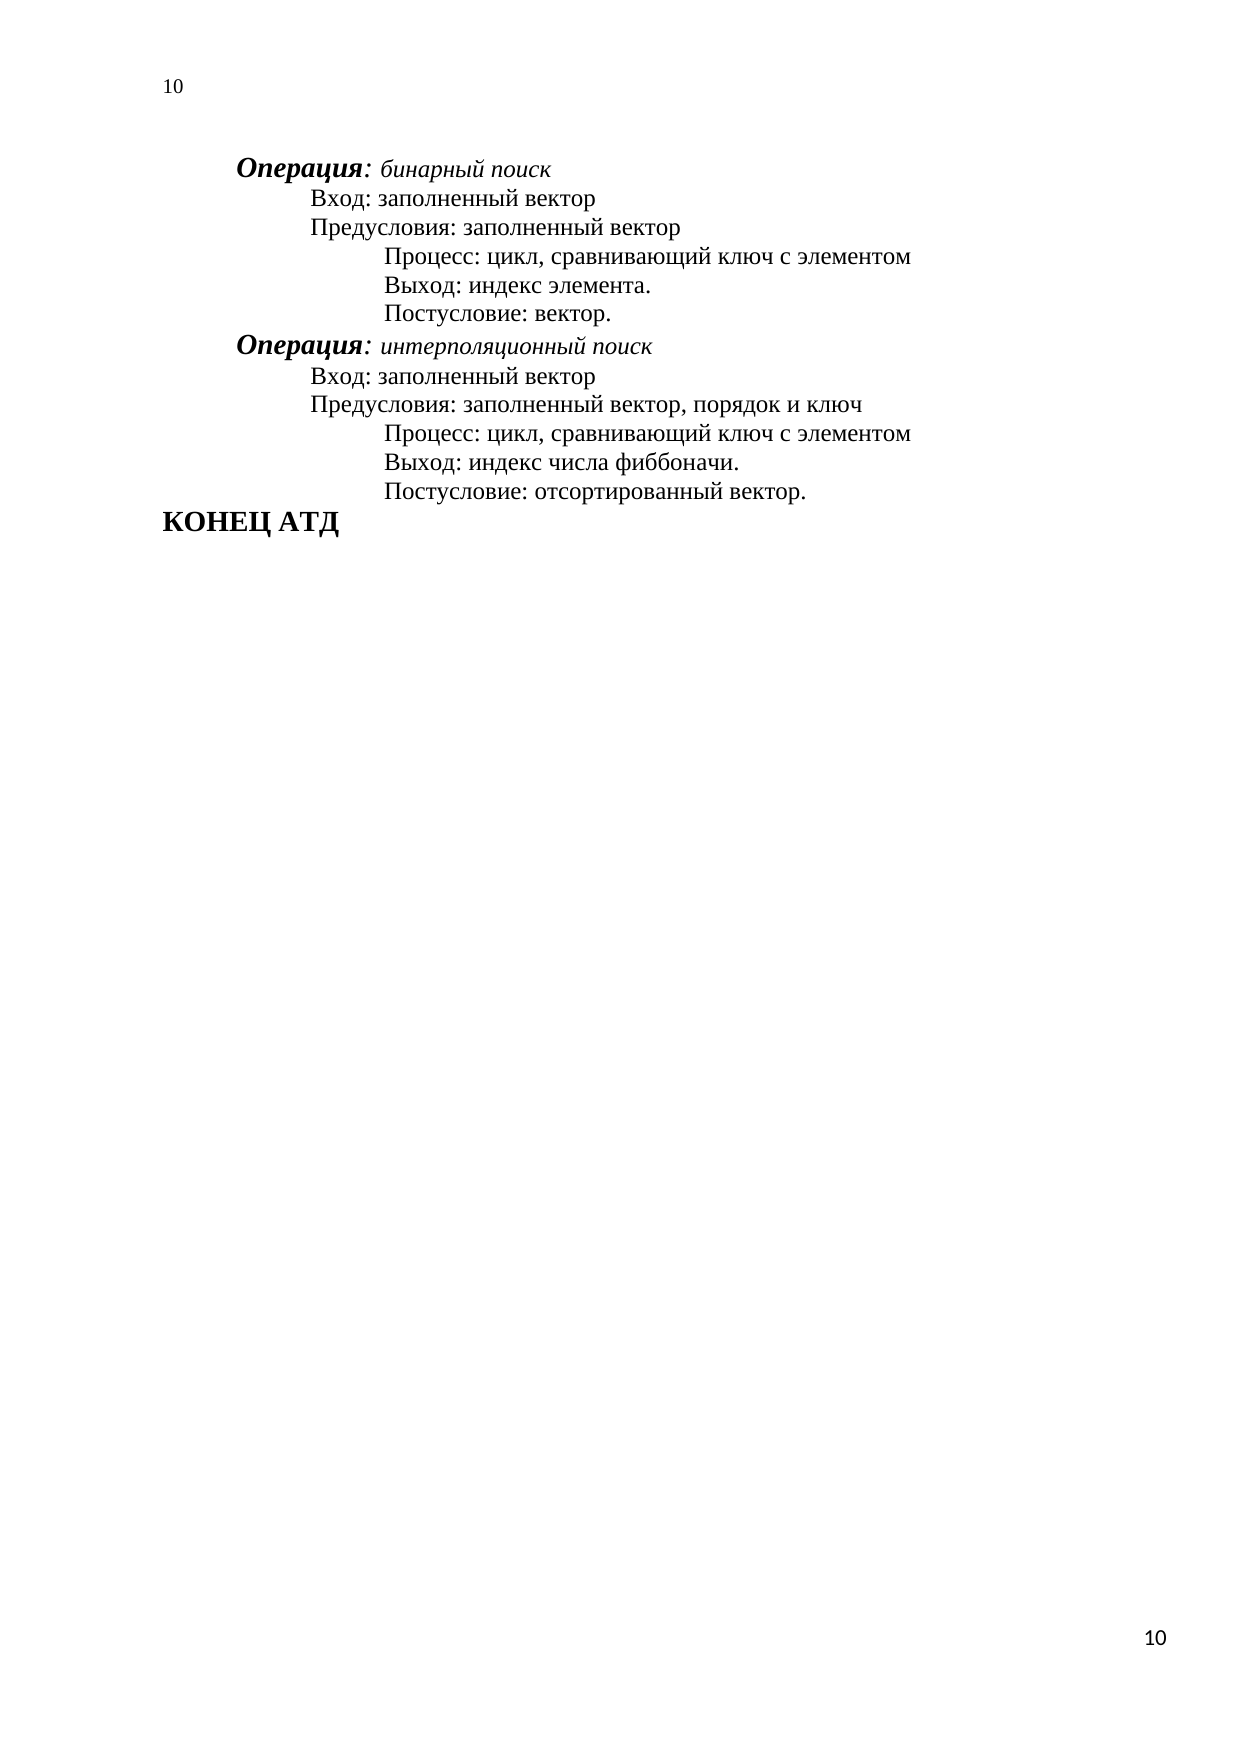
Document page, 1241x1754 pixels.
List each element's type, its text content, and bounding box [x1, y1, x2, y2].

text Предусловия: заполненный вектор [162, 212, 1166, 241]
text Предусловия: заполненный вектор, порядок и ключ [162, 389, 1166, 418]
text Выход: индекс элемента. [162, 270, 1166, 298]
text Постусловие: вектор. [162, 298, 1166, 327]
text Вход: заполненный вектор [162, 183, 1166, 212]
text Процесс: цикл, сравнивающий ключ с элементом Выход: индекс числа фиббоначи. [162, 418, 1166, 476]
text Вход: заполненный вектор [162, 361, 1166, 389]
text Операция: интерполяционный поиск [162, 327, 1166, 361]
text КОНЕЦ АТД [162, 504, 1166, 538]
text Постусловие: отсортированный вектор. [162, 476, 1166, 504]
text Операция: бинарный поиск [162, 150, 1166, 183]
text Процесс: цикл, сравнивающий ключ с элементом [162, 241, 1166, 270]
